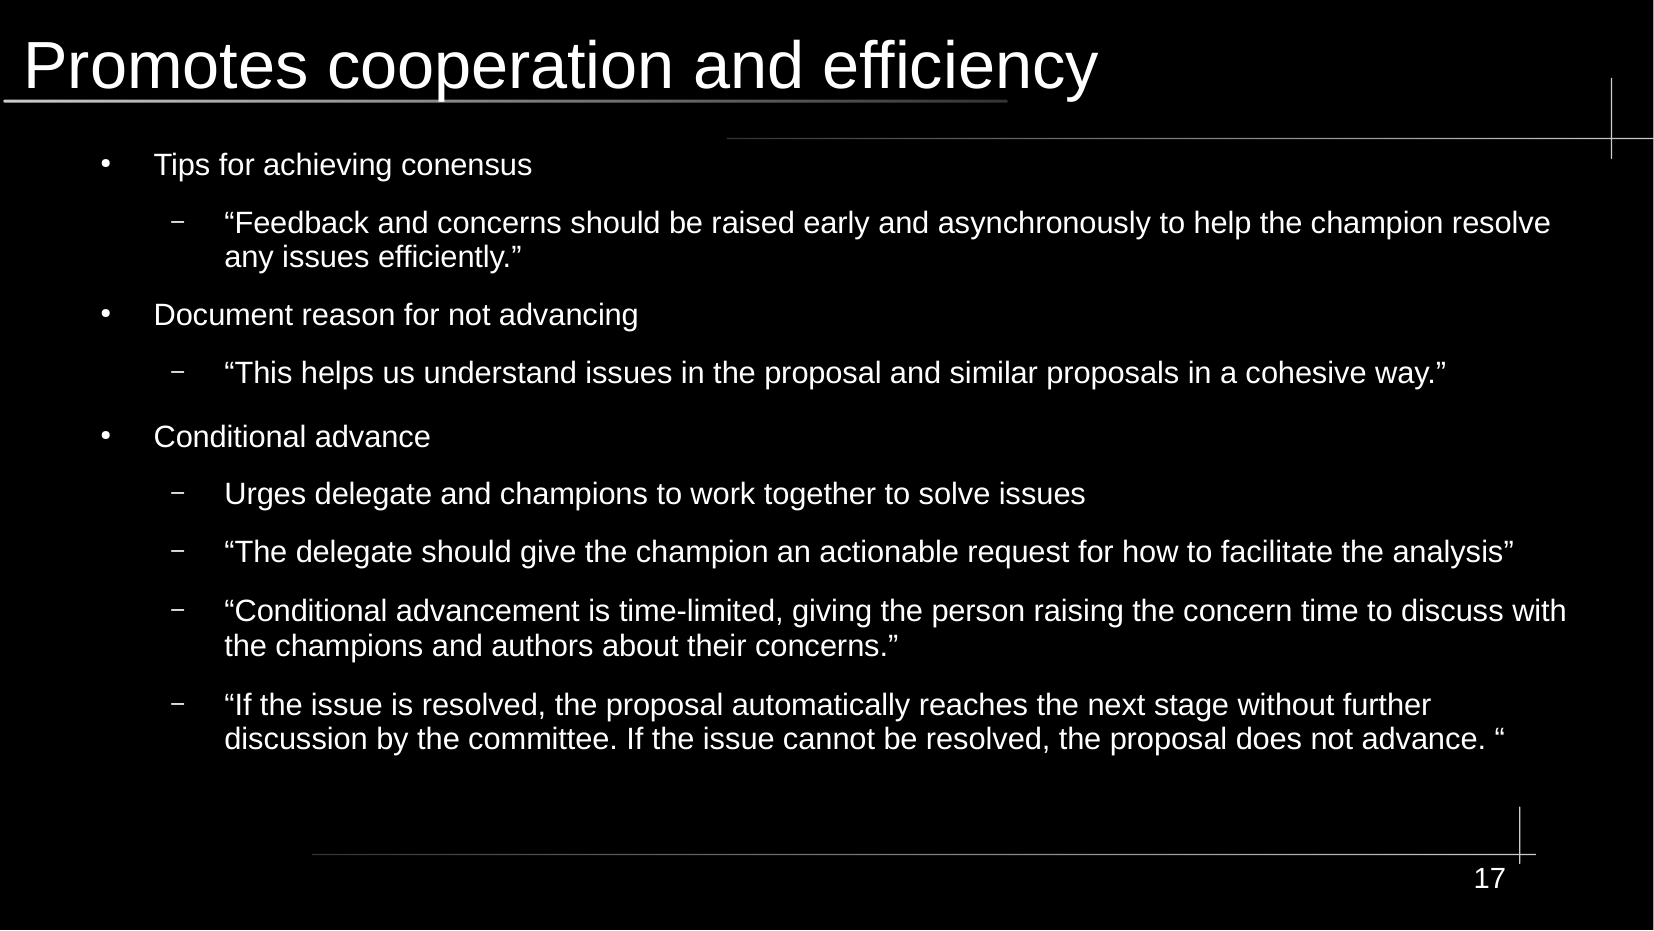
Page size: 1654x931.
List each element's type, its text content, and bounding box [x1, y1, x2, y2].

title Promotes cooperation and efficiency [23, 11, 1589, 119]
list Tips for achieving conensus “Feedback and concerns should be raised early and asynchronously to help the champion resolve any issues efficiently.” Document reason for not advancing “This helps us understand issues in the proposal and similar proposals in a cohesive way.” Conditional advance Urges delegate and champions to work together to solve issues “The delegate should give the champion an actionable request for how to facilitate the analysis” “Conditional advancement is time-limited, giving the person raising the concern time to discuss with the champions and authors about their concerns.” “If the issue is resolved, the proposal automatically reaches the next stage without further discussion by the committee. If the issue cannot be resolved, the proposal does not advance. “ [82, 147, 1571, 827]
